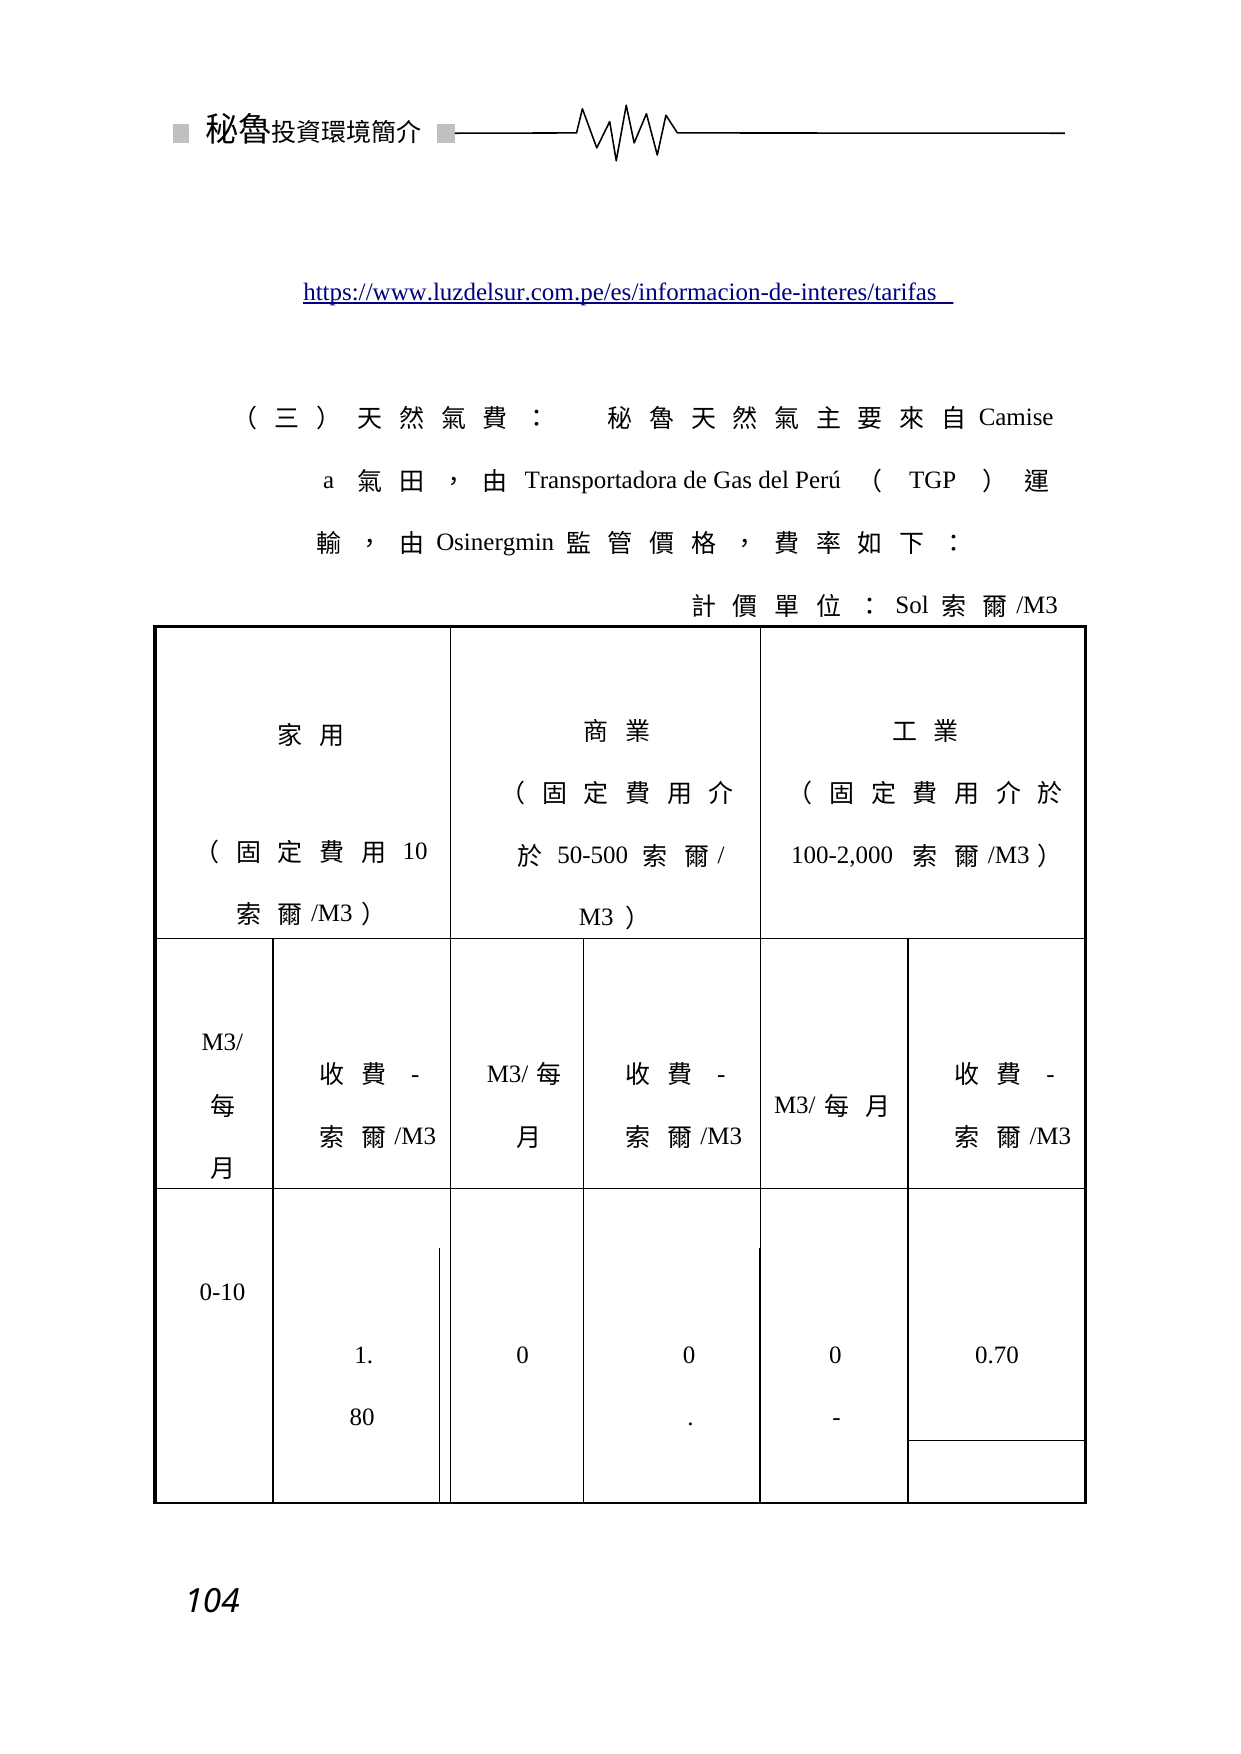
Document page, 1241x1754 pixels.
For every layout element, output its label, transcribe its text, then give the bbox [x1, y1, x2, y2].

table_cell 0 [761, 1189, 907, 1502]
table_cell 1.80 [274, 1189, 450, 1502]
table_cell 收費-索爾/M3 [909, 939, 1084, 1188]
text 計價單位：Sol索爾/M3 [183, 563, 1058, 625]
table_header 家用 （固定費用10索爾/M3） [157, 628, 450, 938]
table_cell 0.70 [909, 1189, 1084, 1440]
table_cell M3/每月 [451, 939, 583, 1188]
text （三）天然氣費： 秘魯天然氣主要來自Camisea氣田，由Transportadora de Gas del Perú（TGP）運輸，由Osinergmin監管價格，費率如下： [207, 375, 1058, 563]
table_cell 收費-索爾/M3 [274, 939, 450, 1188]
table_cell 0 [451, 1189, 583, 1502]
table_header 工業 （固定費用介於100-2,000索爾/M3） [761, 628, 1084, 938]
table_cell 0. [584, 1189, 760, 1502]
table_cell M3/每月 [761, 939, 907, 1188]
table_header 商業 （固定費用介於50-500索爾/M3） [451, 628, 760, 938]
table_cell 0-10 [157, 1189, 272, 1502]
table_cell [909, 1441, 1084, 1502]
text https://www.luzdelsur.com.pe/es/informacion-de-interes/tarifas [183, 250, 1058, 313]
table_cell 收費-索爾/M3 [584, 939, 760, 1188]
table_cell M3/每月 [157, 939, 272, 1188]
